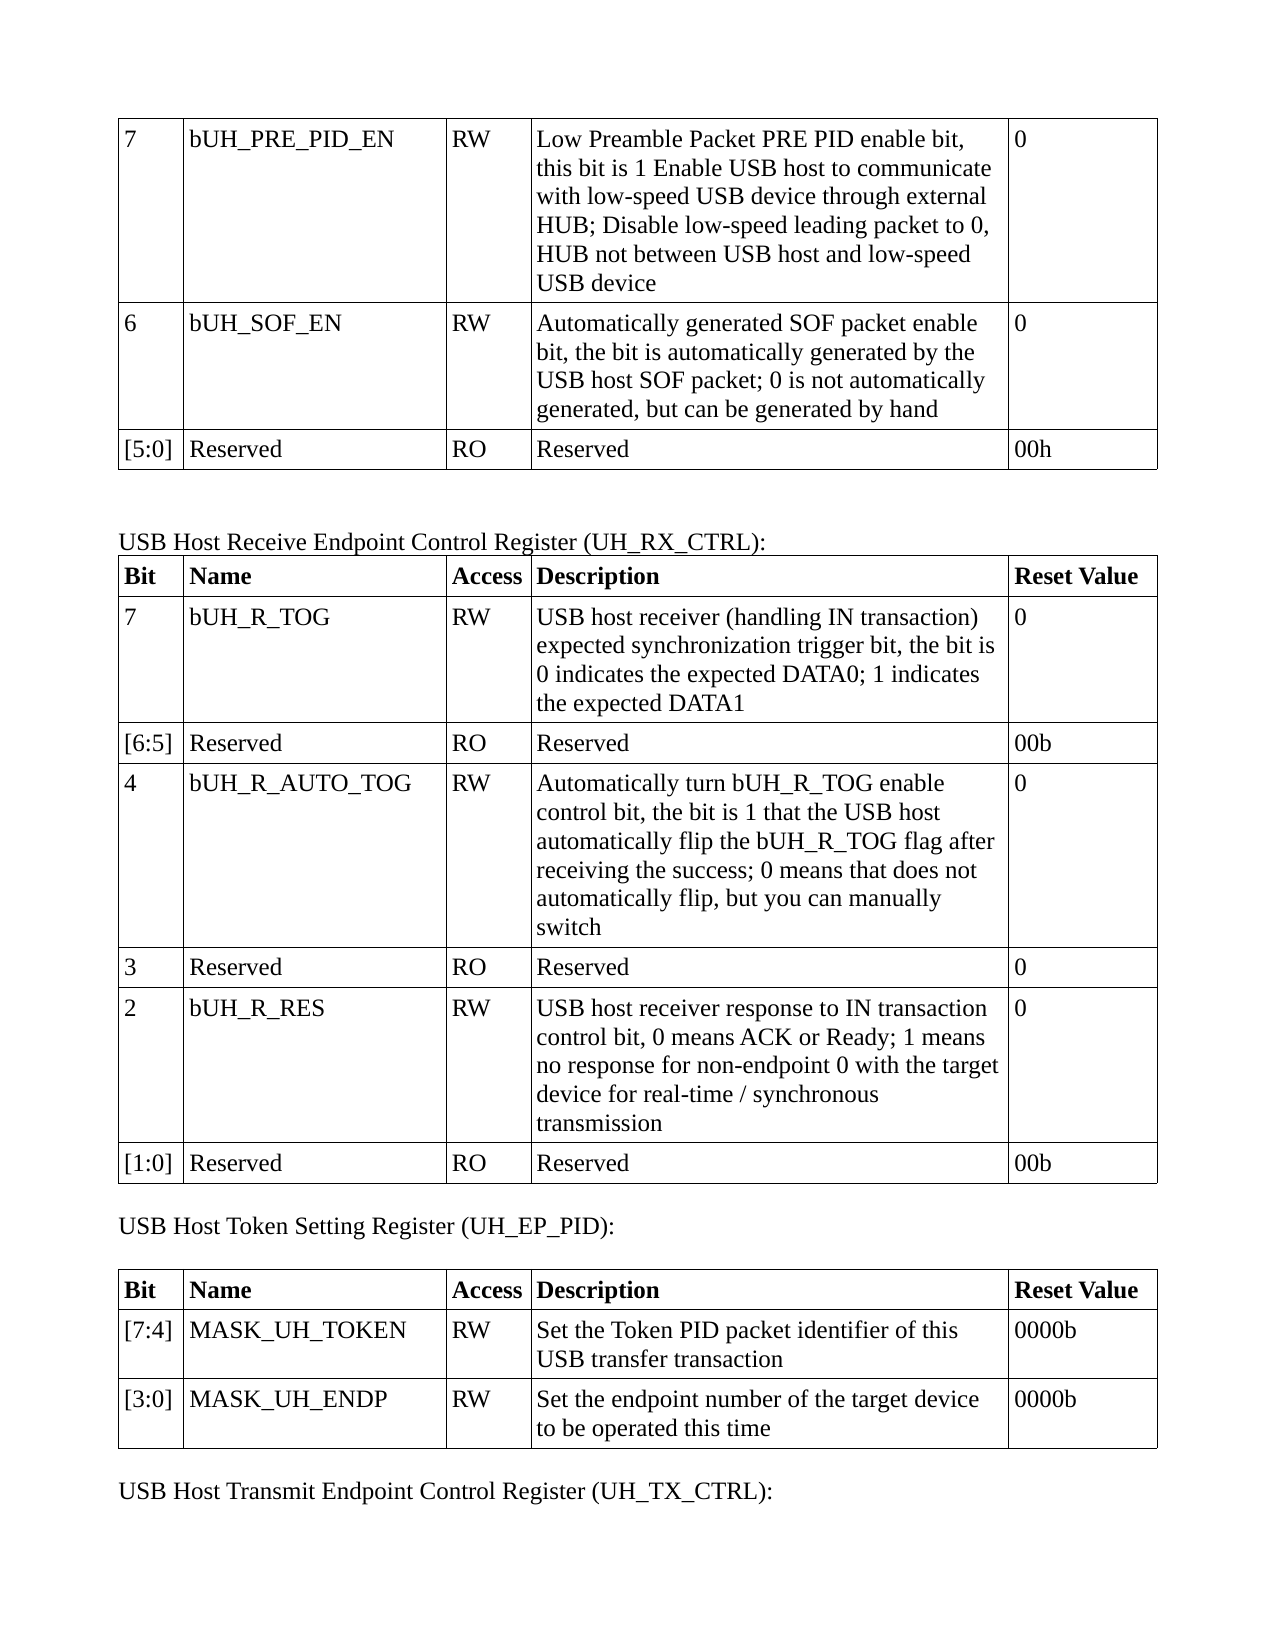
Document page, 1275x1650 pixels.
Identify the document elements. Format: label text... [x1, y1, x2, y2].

table_header Bit [119, 1270, 183, 1309]
table_cell RW [447, 119, 531, 302]
table_cell Reserved [184, 1143, 446, 1183]
table_cell [3:0] [119, 1379, 183, 1447]
table_cell Automatically turn bUH_R_TOG enable control bit, the bit is 1 that the USB host automatically flip the bUH_R_TOG flag after receiving the success; 0 means that does not automatically flip, but you can manually switch [532, 764, 1008, 947]
table_cell RO [447, 723, 531, 763]
table_cell Reserved [532, 723, 1008, 763]
table_cell 3 [119, 948, 183, 987]
table_cell Reserved [184, 948, 446, 987]
table_cell 2 [119, 988, 183, 1142]
table_cell 6 [119, 303, 183, 429]
table_header Access [447, 556, 531, 596]
table_cell RO [447, 1143, 531, 1183]
table_cell 4 [119, 764, 183, 947]
table_header Description [532, 556, 1008, 596]
table_cell Automatically generated SOF packet enable bit, the bit is automatically generated by the USB host SOF packet; 0 is not automatically generated, but can be generated by hand [532, 303, 1008, 429]
table_cell Set the Token PID packet identifier of this USB transfer transaction [532, 1310, 1008, 1378]
table_cell 0 [1009, 988, 1157, 1142]
text USB Host Receive Endpoint Control Register (UH_RX_CTRL): [118, 527, 1157, 555]
table_cell Reserved [184, 723, 446, 763]
table_cell 0000b [1009, 1310, 1157, 1378]
table_cell Set the endpoint number of the target device to be operated this time [532, 1379, 1008, 1447]
table_cell 0 [1009, 597, 1157, 722]
table_header Name [184, 556, 446, 596]
table_cell bUH_R_TOG [184, 597, 446, 722]
table_cell RW [447, 988, 531, 1142]
table_cell bUH_R_AUTO_TOG [184, 764, 446, 947]
table_cell USB host receiver response to IN transaction control bit, 0 means ACK or Ready; 1 means no response for non-endpoint 0 with the target device for real-time / synchronous transmission [532, 988, 1008, 1142]
table_cell 00b [1009, 1143, 1157, 1183]
table_cell RW [447, 1379, 531, 1447]
table_cell Low Preamble Packet PRE PID enable bit, this bit is 1 Enable USB host to communicate with low-speed USB device through external HUB; Disable low-speed leading packet to 0, HUB not between USB host and low-speed USB device [532, 119, 1008, 302]
table_cell 7 [119, 119, 183, 302]
table_cell Reserved [532, 948, 1008, 987]
table_cell RW [447, 303, 531, 429]
table_cell [7:4] [119, 1310, 183, 1378]
table_cell bUH_SOF_EN [184, 303, 446, 429]
table_cell Reserved [184, 430, 446, 469]
table_cell [1:0] [119, 1143, 183, 1183]
table_cell 00b [1009, 723, 1157, 763]
table_cell MASK_UH_TOKEN [184, 1310, 446, 1378]
table_cell [5:0] [119, 430, 183, 469]
table_cell 0 [1009, 764, 1157, 947]
table_cell 0 [1009, 119, 1157, 302]
table_header Bit [119, 556, 183, 596]
table_cell 0000b [1009, 1379, 1157, 1447]
text USB Host Token Setting Register (UH_EP_PID): [118, 1211, 1157, 1240]
table_cell 00h [1009, 430, 1157, 469]
table_cell [6:5] [119, 723, 183, 763]
table_cell RW [447, 1310, 531, 1378]
table_cell RO [447, 948, 531, 987]
table_cell Reserved [532, 1143, 1008, 1183]
table_cell 0 [1009, 948, 1157, 987]
table_header Name [184, 1270, 446, 1309]
table_cell Reserved [532, 430, 1008, 469]
table_cell MASK_UH_ENDP [184, 1379, 446, 1447]
table_cell bUH_R_RES [184, 988, 446, 1142]
table_cell RW [447, 764, 531, 947]
table_cell RW [447, 597, 531, 722]
table_cell RO [447, 430, 531, 469]
table_header Access [447, 1270, 531, 1309]
table_header Description [532, 1270, 1008, 1309]
table_header Reset Value [1009, 556, 1157, 596]
table_header Reset Value [1009, 1270, 1157, 1309]
text USB Host Transmit Endpoint Control Register (UH_TX_CTRL): [118, 1476, 1157, 1505]
table_cell 7 [119, 597, 183, 722]
table_cell 0 [1009, 303, 1157, 429]
table_cell USB host receiver (handling IN transaction) expected synchronization trigger bit, the bit is 0 indicates the expected DATA0; 1 indicates the expected DATA1 [532, 597, 1008, 722]
table_cell bUH_PRE_PID_EN [184, 119, 446, 302]
